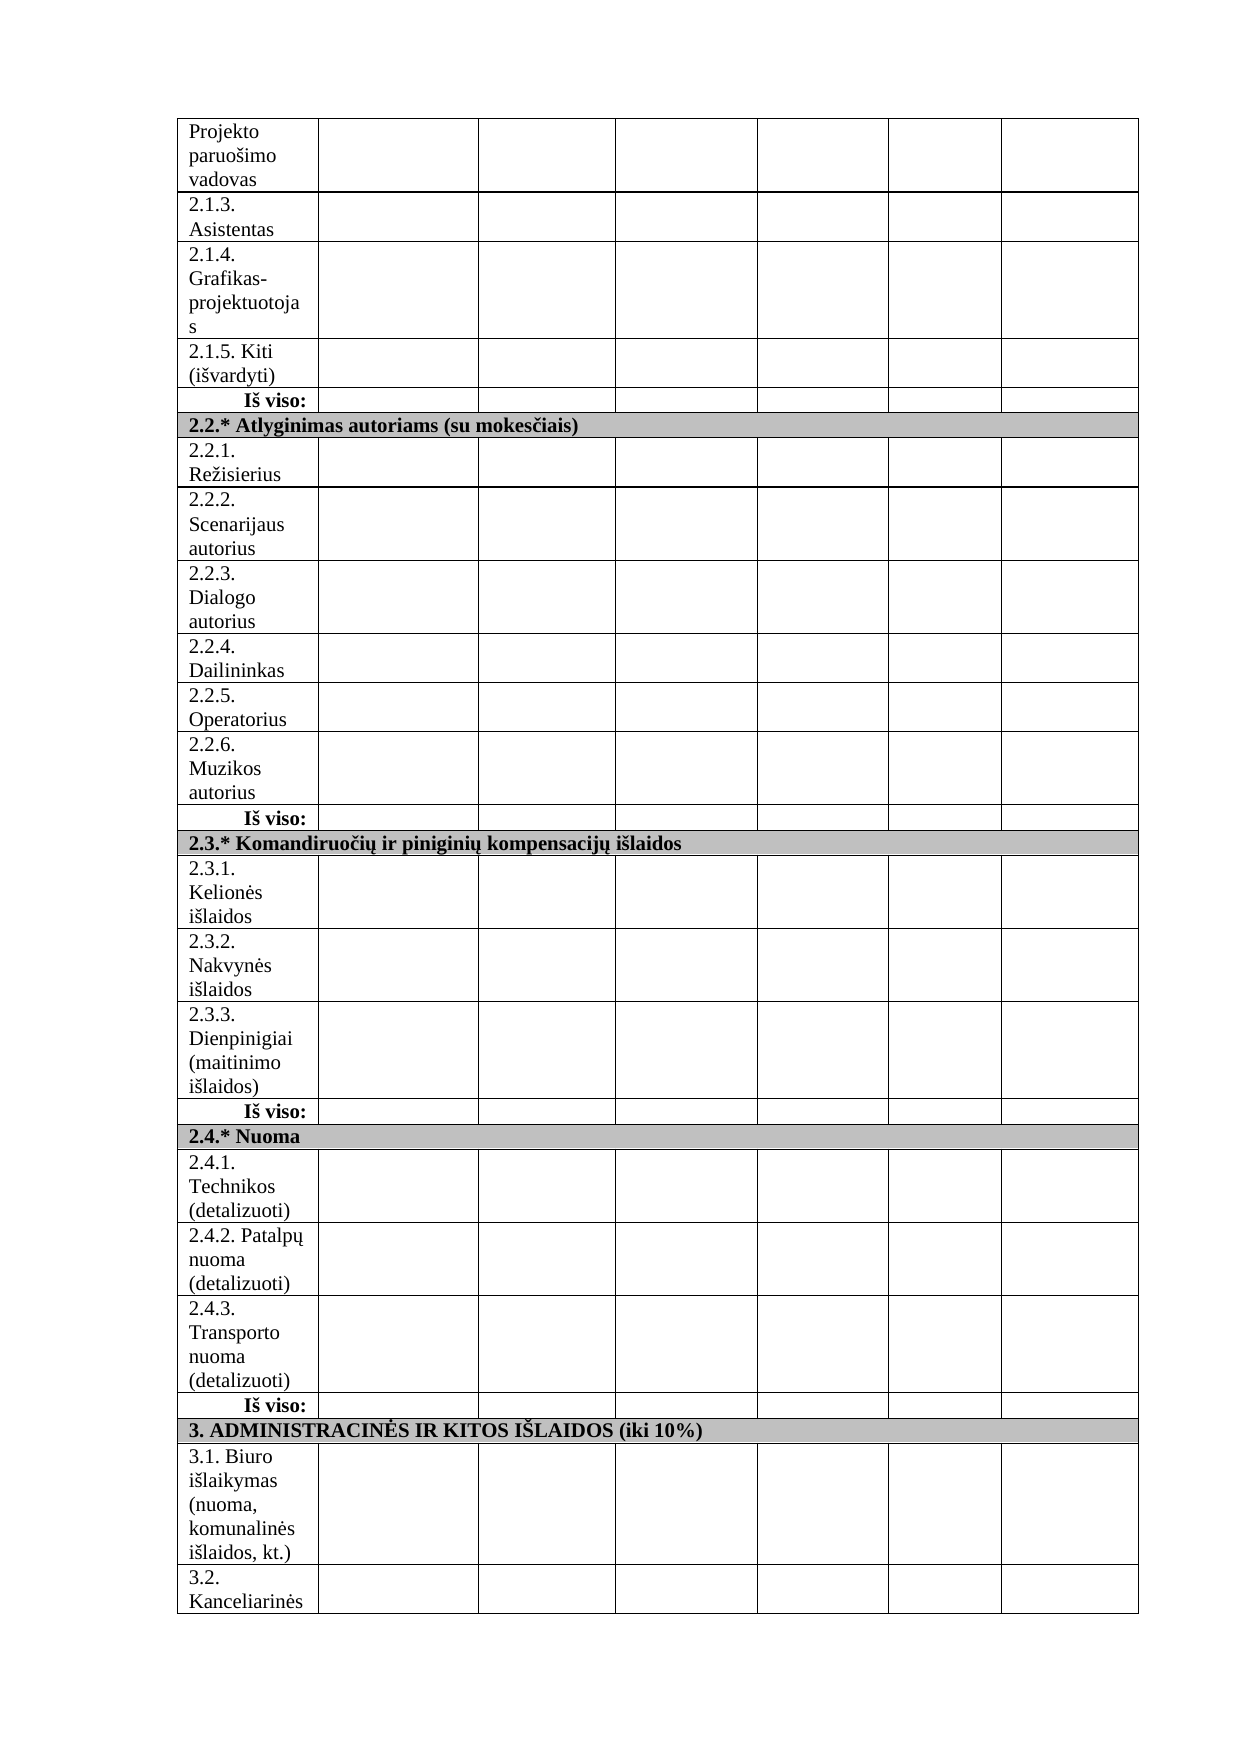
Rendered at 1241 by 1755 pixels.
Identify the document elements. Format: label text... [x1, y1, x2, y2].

table_cell [889, 388, 1001, 412]
table_cell [616, 1565, 757, 1613]
table_cell [1002, 388, 1138, 412]
table_cell [479, 732, 615, 804]
table_cell [479, 1223, 615, 1295]
table_cell [889, 1099, 1001, 1123]
table_cell [616, 119, 757, 191]
table_cell [889, 634, 1001, 682]
table_cell [479, 339, 615, 387]
table_cell [319, 242, 478, 338]
table_cell [616, 1099, 757, 1123]
table_cell 3. ADMINISTRACINĖS IR KITOS IŠLAIDOS (iki 10%) [178, 1419, 1138, 1442]
table_cell 2.1.3. Asistentas [178, 193, 318, 241]
table_cell [758, 1444, 888, 1564]
table_cell [889, 1393, 1001, 1417]
table_cell [1002, 119, 1138, 191]
table_cell [1002, 1099, 1138, 1123]
table_cell [889, 805, 1001, 829]
table_cell [319, 1223, 478, 1295]
table_cell [319, 561, 478, 633]
table_cell [319, 1444, 478, 1564]
table_cell [889, 438, 1001, 486]
table_cell [758, 634, 888, 682]
table_cell [1002, 242, 1138, 338]
table_cell [1002, 805, 1138, 829]
table_cell [1002, 1150, 1138, 1222]
table_cell Iš viso: [178, 388, 318, 412]
table_cell [479, 929, 615, 1001]
table_cell [616, 1296, 757, 1392]
table_cell [319, 683, 478, 731]
table_cell [1002, 438, 1138, 486]
table_cell [1002, 929, 1138, 1001]
table_cell [1002, 1565, 1138, 1613]
table_cell [1002, 634, 1138, 682]
table_cell [758, 1150, 888, 1222]
table_cell [616, 1150, 757, 1222]
table_cell [889, 1223, 1001, 1295]
table_cell [758, 805, 888, 829]
table_cell [479, 1296, 615, 1392]
table_cell [616, 339, 757, 387]
table_cell [616, 488, 757, 559]
table_cell [758, 242, 888, 338]
table_cell [479, 856, 615, 928]
table_cell [319, 1565, 478, 1613]
table_cell [479, 488, 615, 559]
table_cell [319, 1150, 478, 1222]
table_cell [479, 1393, 615, 1417]
table_cell [616, 193, 757, 241]
table_cell [616, 1393, 757, 1417]
table_cell [479, 1565, 615, 1613]
table_cell [1002, 1296, 1138, 1392]
table_cell [319, 856, 478, 928]
table_cell [319, 1393, 478, 1417]
table_cell [889, 193, 1001, 241]
table_cell Iš viso: [178, 1393, 318, 1417]
table_cell [1002, 1393, 1138, 1417]
table_cell [1002, 1223, 1138, 1295]
table_cell 2.2.1. Režisierius [178, 438, 318, 486]
table_cell [1002, 683, 1138, 731]
table_cell [616, 732, 757, 804]
table_cell 2.3.3. Dienpinigiai (maitinimo išlaidos) [178, 1002, 318, 1098]
table_cell 2.2.2. Scenarijaus autorius [178, 488, 318, 559]
table_cell [889, 1565, 1001, 1613]
table_cell [319, 805, 478, 829]
table_cell [889, 119, 1001, 191]
table_cell [1002, 488, 1138, 559]
table_cell [758, 732, 888, 804]
table_cell 2.1.5. Kiti (išvardyti) [178, 339, 318, 387]
table_cell [889, 561, 1001, 633]
table_cell [479, 1002, 615, 1098]
table_cell 2.4.1. Technikos (detalizuoti) [178, 1150, 318, 1222]
table_cell [319, 1099, 478, 1123]
table_cell [319, 1002, 478, 1098]
table_cell [479, 1099, 615, 1123]
table_cell [319, 634, 478, 682]
table_cell [616, 683, 757, 731]
table_cell 2.1.4. Grafikas-projektuotojas [178, 242, 318, 338]
table_cell [479, 388, 615, 412]
table_cell [889, 1444, 1001, 1564]
table_cell 3.1. Biuro išlaikymas (nuoma, komunalinės išlaidos, kt.) [178, 1444, 318, 1564]
table_cell [758, 1393, 888, 1417]
table_cell [319, 732, 478, 804]
table_cell [616, 1223, 757, 1295]
table_cell Iš viso: [178, 805, 318, 829]
table_cell [319, 488, 478, 559]
table_cell [758, 929, 888, 1001]
table_cell [758, 683, 888, 731]
table_cell [319, 193, 478, 241]
table_cell 2.3.* Komandiruočių ir piniginių kompensacijų išlaidos [178, 831, 1138, 854]
table_cell [758, 488, 888, 559]
table_cell [479, 805, 615, 829]
table_cell [758, 438, 888, 486]
table_cell [758, 1223, 888, 1295]
table_cell [616, 561, 757, 633]
table_cell [479, 119, 615, 191]
table_cell [758, 1296, 888, 1392]
table_cell [758, 388, 888, 412]
table_cell [616, 1002, 757, 1098]
table_cell 2.4.3. Transporto nuoma (detalizuoti) [178, 1296, 318, 1392]
table_cell [616, 388, 757, 412]
table_cell [479, 193, 615, 241]
table_cell 2.2.5. Operatorius [178, 683, 318, 731]
table_cell [758, 193, 888, 241]
table_cell [889, 1002, 1001, 1098]
table_cell [758, 339, 888, 387]
table_cell [1002, 1444, 1138, 1564]
table_cell [889, 1296, 1001, 1392]
table_cell [616, 242, 757, 338]
table_cell [319, 1296, 478, 1392]
table_cell 2.2.6. Muzikos autorius [178, 732, 318, 804]
table_cell 2.3.2. Nakvynės išlaidos [178, 929, 318, 1001]
table_cell [889, 1150, 1001, 1222]
table_cell [319, 929, 478, 1001]
table_cell [319, 339, 478, 387]
table_cell [616, 1444, 757, 1564]
table_cell [889, 683, 1001, 731]
table_cell Projekto paruošimo vadovas [178, 119, 318, 191]
table_cell [616, 805, 757, 829]
table_cell [479, 683, 615, 731]
table_cell [479, 561, 615, 633]
table_cell [758, 561, 888, 633]
table_cell [1002, 1002, 1138, 1098]
table_cell 3.2. Kanceliarinės [178, 1565, 318, 1613]
table_cell [889, 929, 1001, 1001]
table_cell 2.4.* Nuoma [178, 1125, 1138, 1148]
table_cell [319, 119, 478, 191]
table_cell [758, 119, 888, 191]
table_cell [889, 732, 1001, 804]
table_cell [758, 1002, 888, 1098]
table_cell [758, 1565, 888, 1613]
table_cell [1002, 856, 1138, 928]
table_cell [1002, 193, 1138, 241]
table_cell [616, 856, 757, 928]
table_cell [479, 242, 615, 338]
table_cell [616, 634, 757, 682]
table_cell 2.4.2. Patalpų nuoma (detalizuoti) [178, 1223, 318, 1295]
table_cell [479, 634, 615, 682]
table_cell [479, 438, 615, 486]
table_cell [889, 242, 1001, 338]
table_cell [319, 388, 478, 412]
table_cell [1002, 732, 1138, 804]
table_cell [616, 929, 757, 1001]
table_cell 2.2.3. Dialogo autorius [178, 561, 318, 633]
table_cell [889, 339, 1001, 387]
table_cell [1002, 339, 1138, 387]
table_cell [758, 856, 888, 928]
table_cell 2.2.4. Dailininkas [178, 634, 318, 682]
table_cell 2.2.* Atlyginimas autoriams (su mokesčiais) [178, 413, 1138, 437]
table_cell [479, 1150, 615, 1222]
table_cell [1002, 561, 1138, 633]
table_cell [479, 1444, 615, 1564]
table_cell [889, 488, 1001, 559]
table_cell 2.3.1. Kelionės išlaidos [178, 856, 318, 928]
table_cell [616, 438, 757, 486]
table_cell [319, 438, 478, 486]
table_cell Iš viso: [178, 1099, 318, 1123]
table_cell [889, 856, 1001, 928]
table_cell [758, 1099, 888, 1123]
